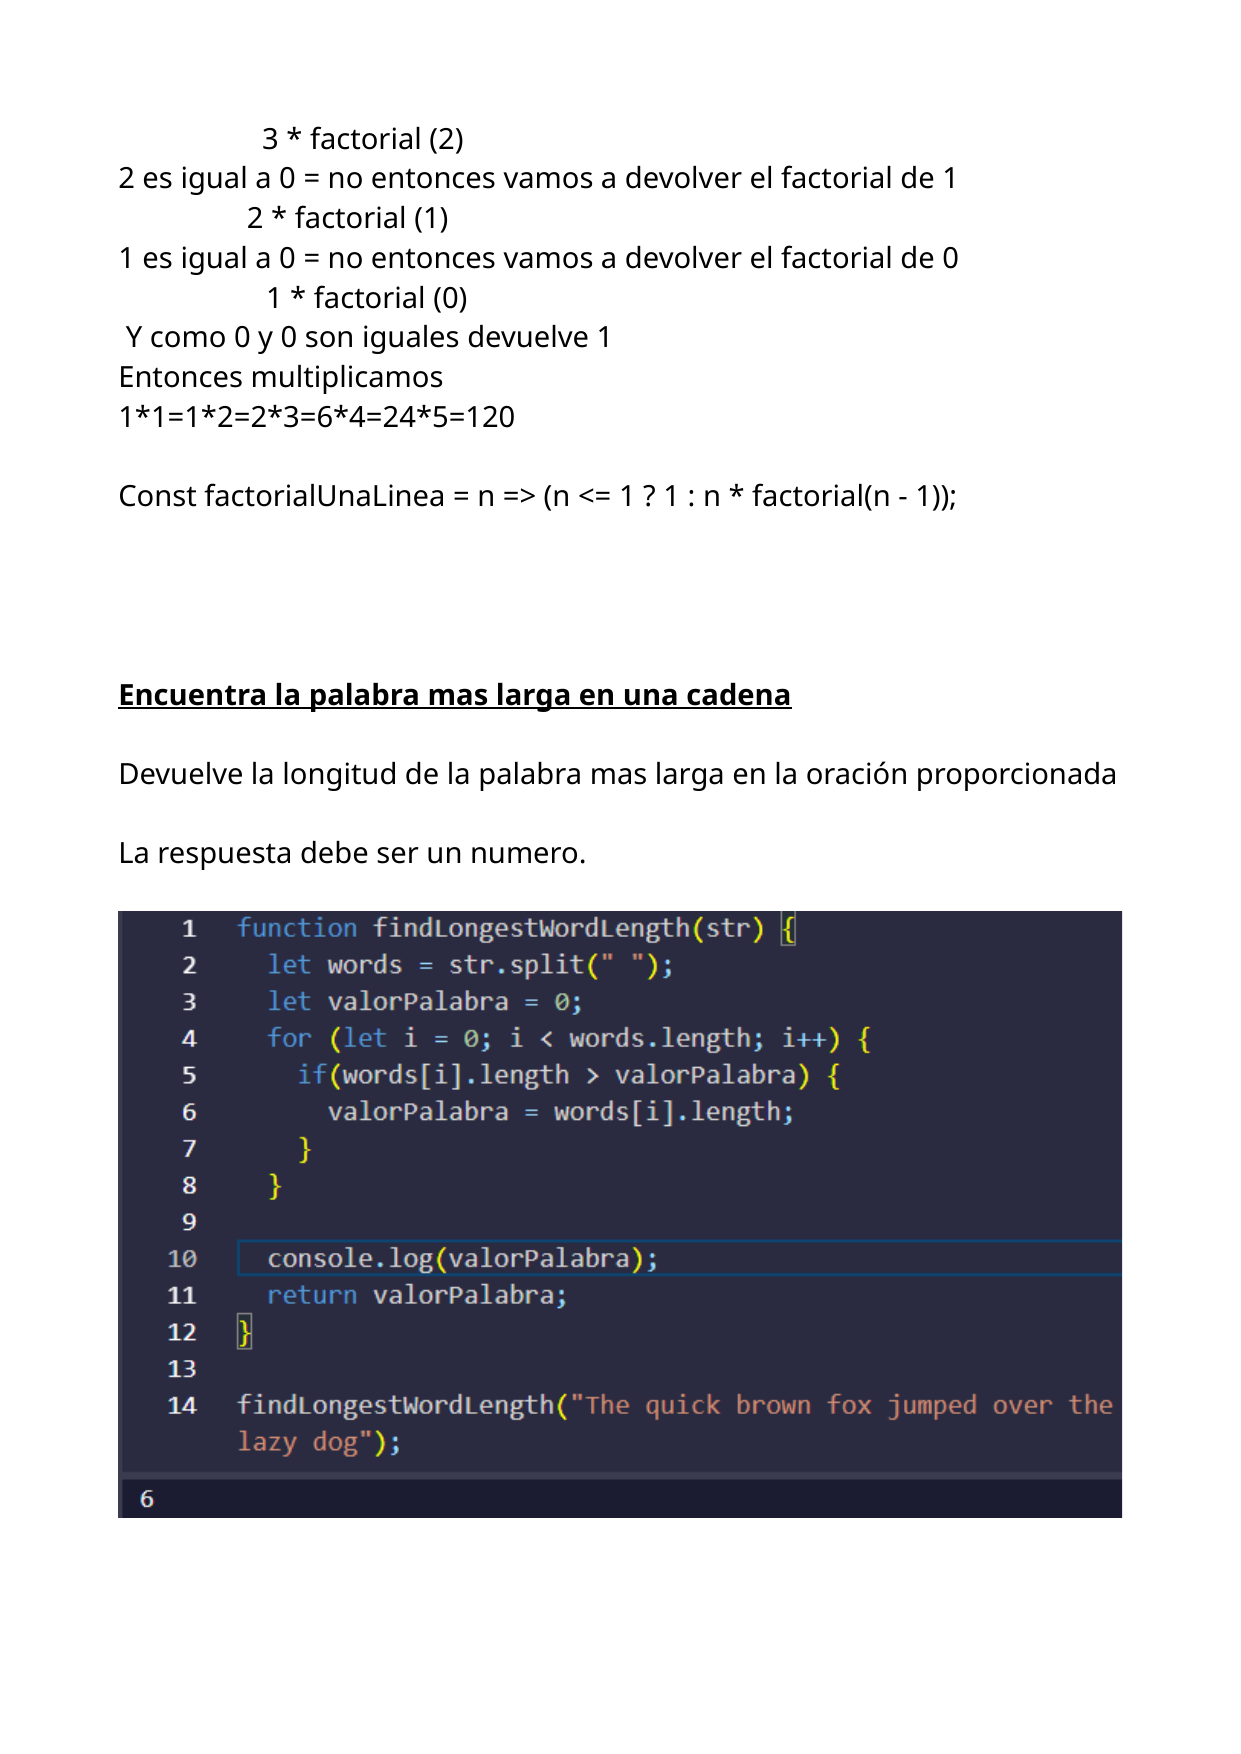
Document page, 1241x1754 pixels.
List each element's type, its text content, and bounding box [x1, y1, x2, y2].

text 2 es igual a 0 = no entonces vamos a devolver el factorial de 1 [118, 158, 1122, 197]
text 2 * factorial (1) [118, 197, 1122, 237]
text Entonces multiplicamos [118, 356, 1122, 396]
text 1 es igual a 0 = no entonces vamos a devolver el factorial de 0 [118, 237, 1122, 277]
text Y como 0 y 0 son iguales devuelve 1 [118, 317, 1122, 356]
text 1 * factorial (0) [118, 277, 1122, 317]
text Const factorialUnaLinea = n => (n <= 1 ? 1 : n * factorial(n - 1)); [118, 475, 1122, 515]
text La respuesta debe ser un numero. [118, 832, 1122, 872]
text 3 * factorial (2) [118, 118, 1122, 158]
text Devuelve la longitud de la palabra mas larga en la oración proporcionada [118, 753, 1122, 793]
text 1*1=1*2=2*3=6*4=24*5=120 [118, 396, 1122, 436]
text Encuentra la palabra mas larga en una cadena [118, 674, 1122, 713]
